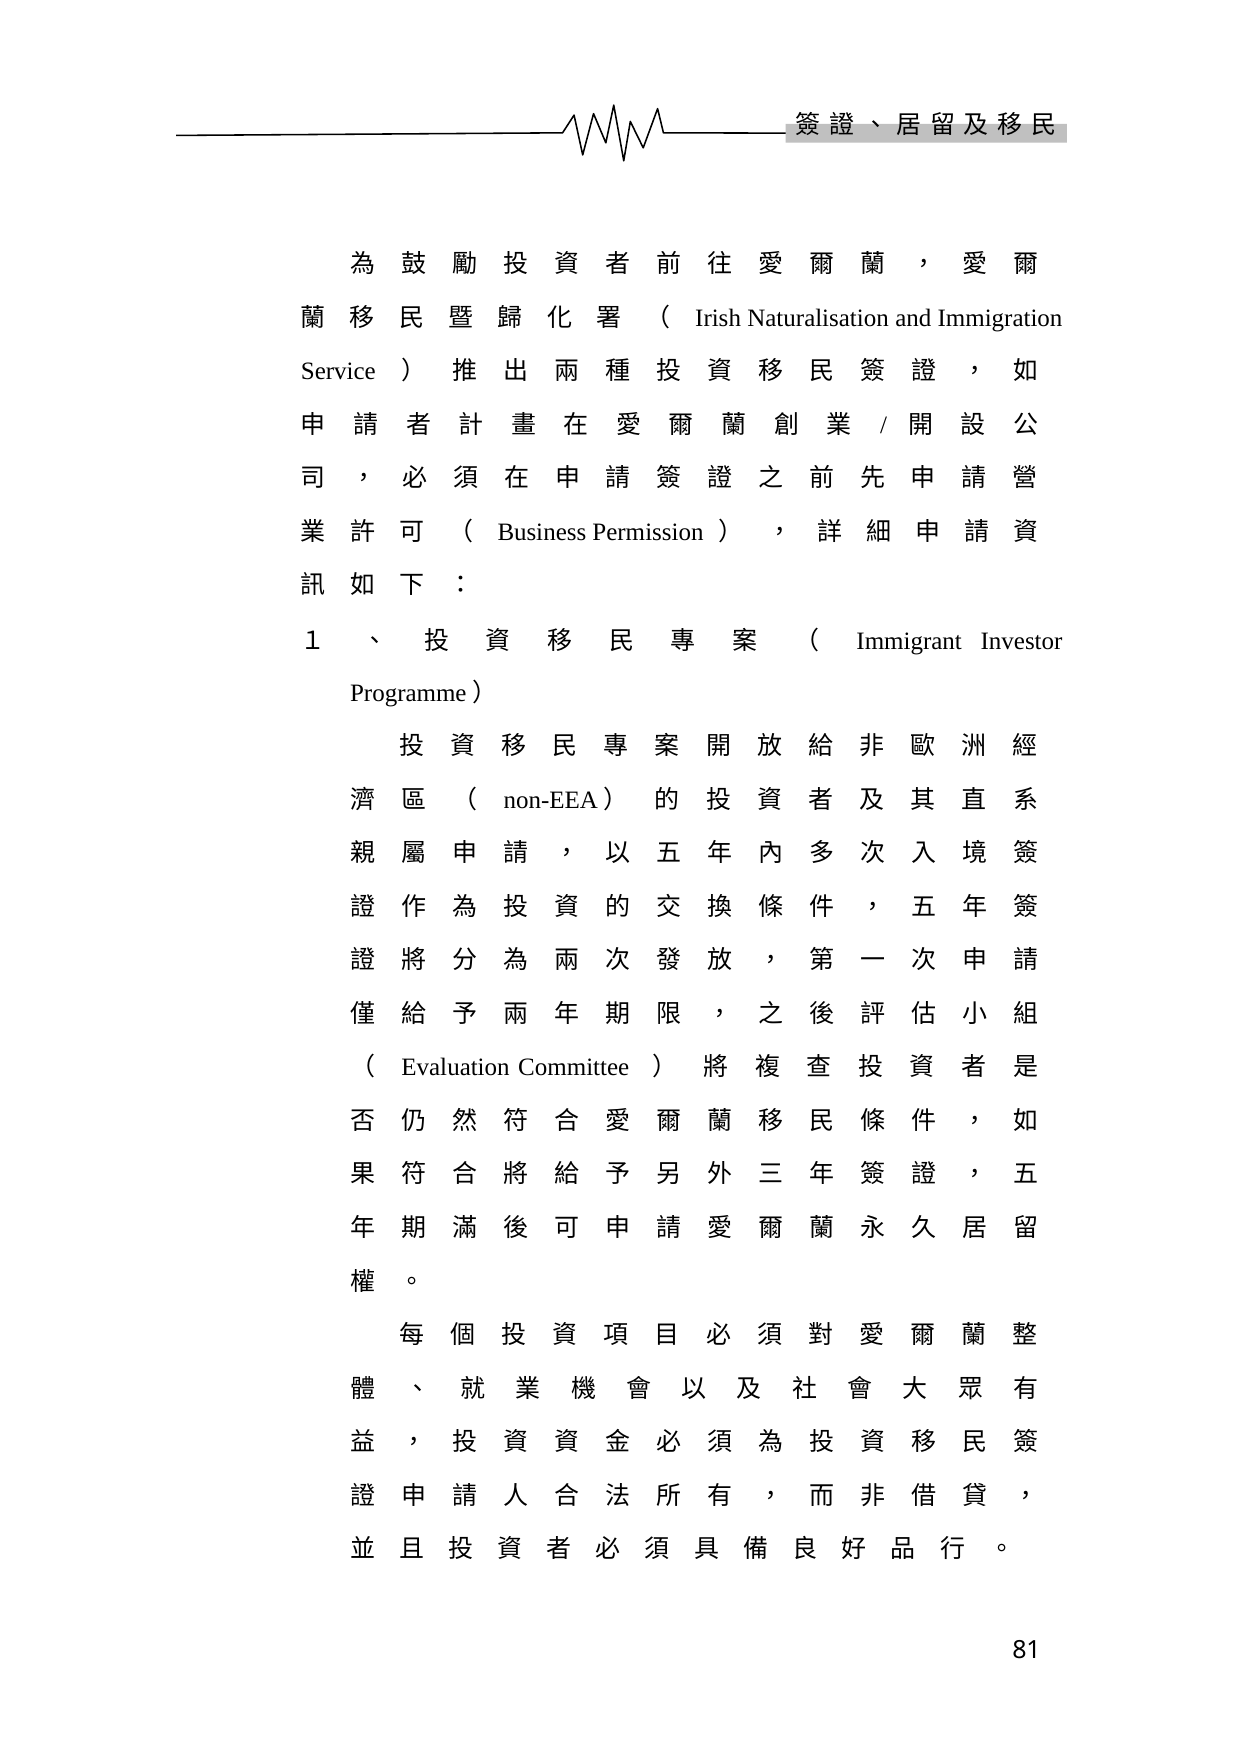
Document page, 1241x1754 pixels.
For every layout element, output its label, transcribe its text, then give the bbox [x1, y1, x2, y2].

text 每個投資項目必須對愛爾蘭整體、就業機會以及社會大眾有益，投資資金必須為投資移民簽證申請人合法所有，而非借貸，並且投資者必須具備良好品行。 [325, 1308, 1063, 1576]
text 為鼓勵投資者前往愛爾蘭，愛爾蘭移民暨歸化署（Irish Naturalisation and Immigration Service）推出兩種投資移民簽證，如申請者計畫在愛爾蘭創業/開設公司，必須在申請簽證之前先申請營業許可（Business Permission），詳細申請資訊如下： [276, 237, 1063, 612]
text 投資移民專案開放給非歐洲經濟區（non-EEA）的投資者及其直系親屬申請，以五年內多次入境簽證作為投資的交換條件，五年簽證將分為兩次發放，第一次申請僅給予兩年期限，之後評估小組（Evaluation Committee）將複查投資者是否仍然符合愛爾蘭移民條件，如果符合將給予另外三年簽證，五年期滿後可申請愛爾蘭永久居留權。 [325, 719, 1063, 1308]
text １、投資移民專案（Immigrant Investor Programme） [276, 612, 1063, 719]
